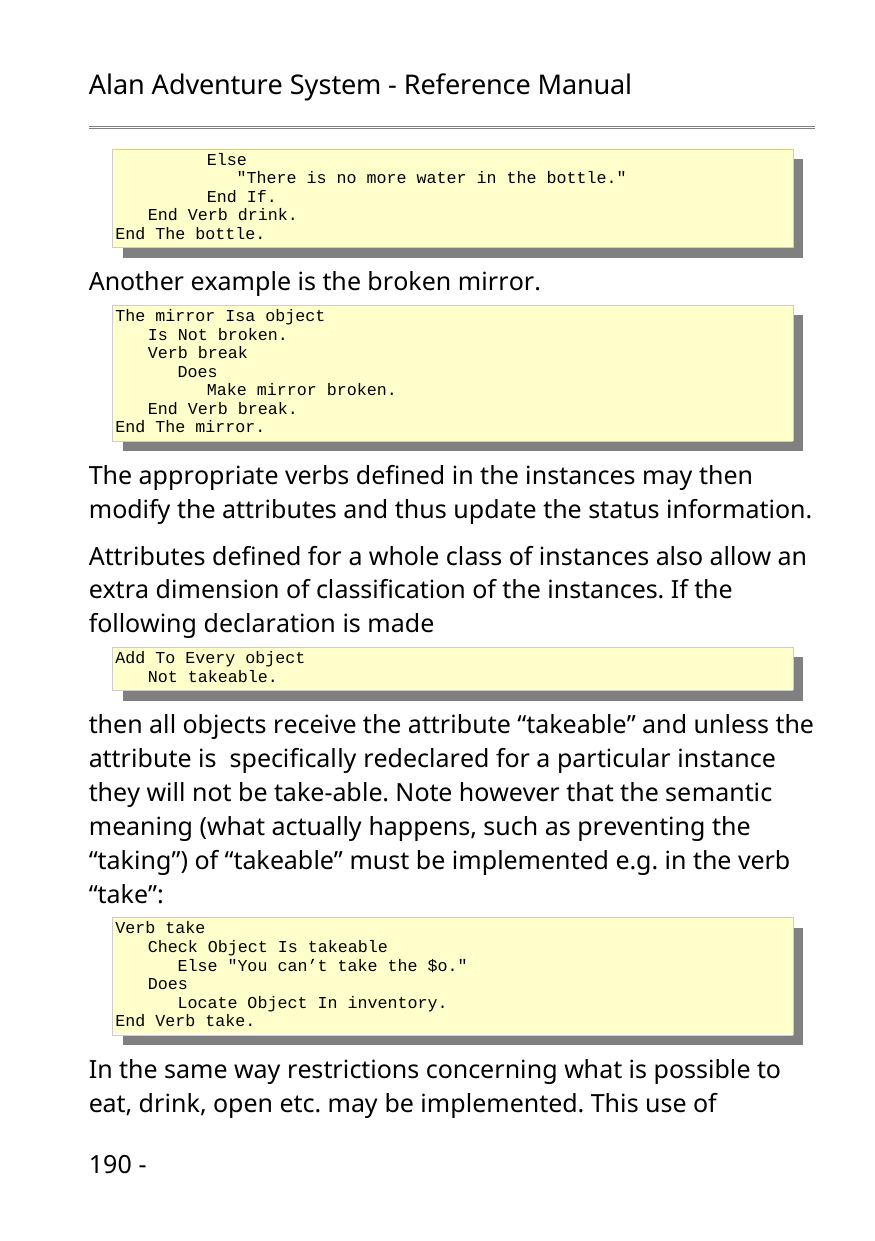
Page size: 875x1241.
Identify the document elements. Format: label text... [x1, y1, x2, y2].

text The appropriate verbs defined in the instances may then modify the attributes and thus update the status information. [88, 458, 815, 526]
text Attributes defined for a whole class of instances also allow an extra dimension of classification of the instances. If the following declaration is made [88, 538, 815, 640]
text Verb take Check Object Is takeable Else "You can’t take the $o." Does Locate Object In inventory. End Verb take. [113, 918, 793, 1034]
text Add To Every object Not takeable. [113, 648, 793, 690]
text Else "There is no more water in the bottle." End If. End Verb drink. End The bottle. [113, 150, 793, 247]
text In the same way restrictions concerning what is possible to eat, drink, open etc. may be implemented. This use of [88, 1052, 815, 1119]
text The mirror Isa object Is Not broken. Verb break Does Make mirror broken. End Verb break. End The mirror. [113, 306, 793, 441]
text then all objects receive the attribute “takeable” and unless the attribute is specifical­ly redeclared for a particular instance they will not be take-able. Note however that the se­mantic meaning (what actually happens, such as preventing the “taking”) of “takeable” must be implemented e.g. in the verb “take”: [88, 707, 815, 911]
text Another example is the broken mirror. [88, 264, 815, 298]
